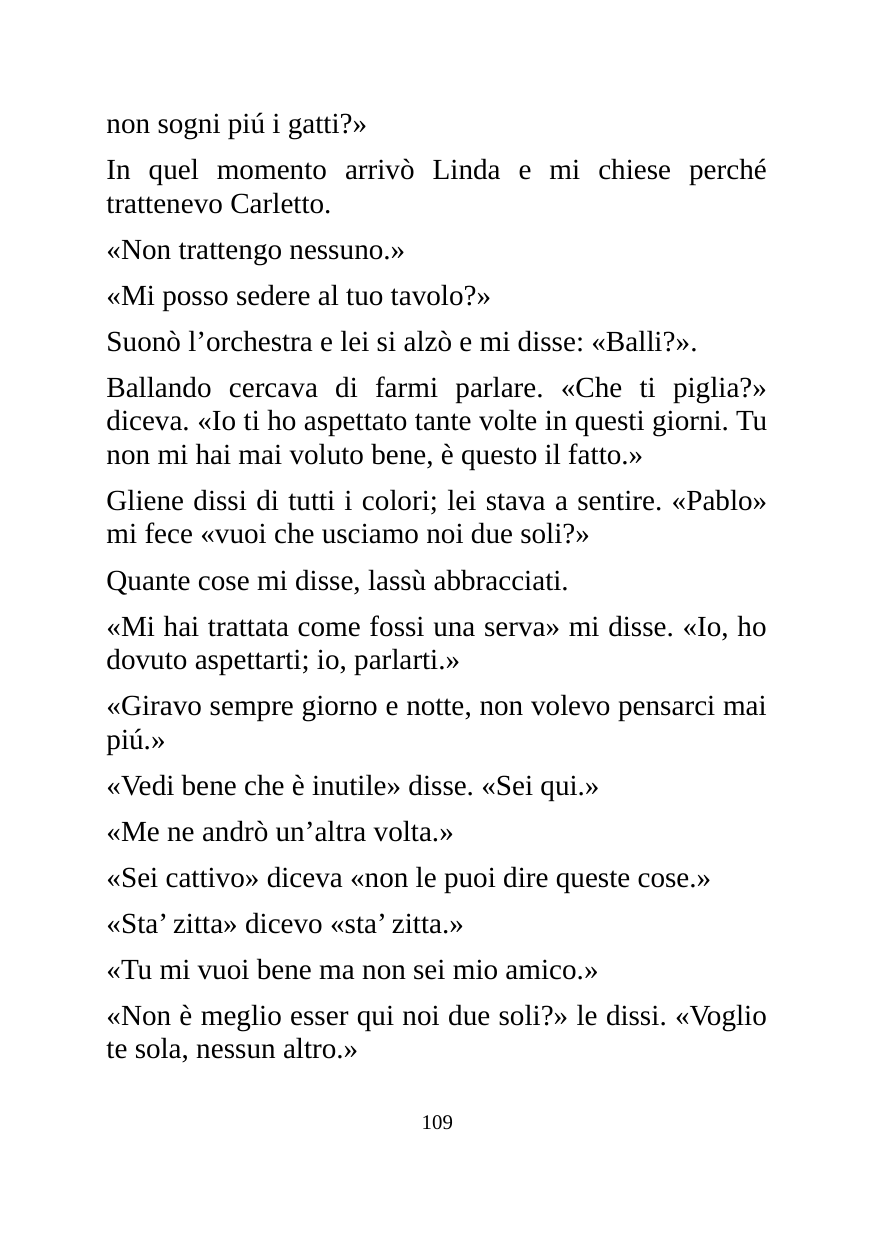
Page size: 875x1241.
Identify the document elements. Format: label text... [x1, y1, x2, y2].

text Gliene dissi di tutti i colori; lei stava a sentire. «Pablo» mi fece «vuoi che usciamo noi due soli?» [106, 483, 768, 550]
text «Sei cattivo» diceva «non le puoi dire queste cose.» [106, 860, 768, 893]
text non sogni piú i gatti?» [106, 106, 768, 140]
text In quel momento arrivò Linda e mi chiese perché trattenevo Carletto. [106, 152, 768, 219]
text «Mi posso sedere al tuo tavolo?» [106, 278, 768, 311]
text «Vedi bene che è inutile» disse. «Sei qui.» [106, 768, 768, 801]
text «Non trattengo nessuno.» [106, 232, 768, 265]
text «Mi hai trattata come fossi una serva» mi disse. «Io, ho dovuto aspettarti; io, parlarti.» [106, 609, 768, 676]
text Ballando cercava di farmi parlare. «Che ti piglia?» diceva. «Io ti ho aspettato tante volte in questi giorni. Tu non mi hai mai voluto bene, è questo il fatto.» [106, 370, 768, 471]
text «Me ne andrò un’altra volta.» [106, 814, 768, 847]
text «Sta’ zitta» dicevo «sta’ zitta.» [106, 906, 768, 939]
text «Giravo sempre giorno e notte, non volevo pensarci mai piú.» [106, 688, 768, 755]
text «Tu mi vuoi bene ma non sei mio amico.» [106, 952, 768, 986]
text Quante cose mi disse, lassù abbracciati. [106, 563, 768, 596]
text «Non è meglio esser qui noi due soli?» le dissi. «Voglio te sola, nessun altro.» [106, 998, 768, 1065]
text Suonò l’orchestra e lei si alzò e mi disse: «Balli?». [106, 324, 768, 357]
